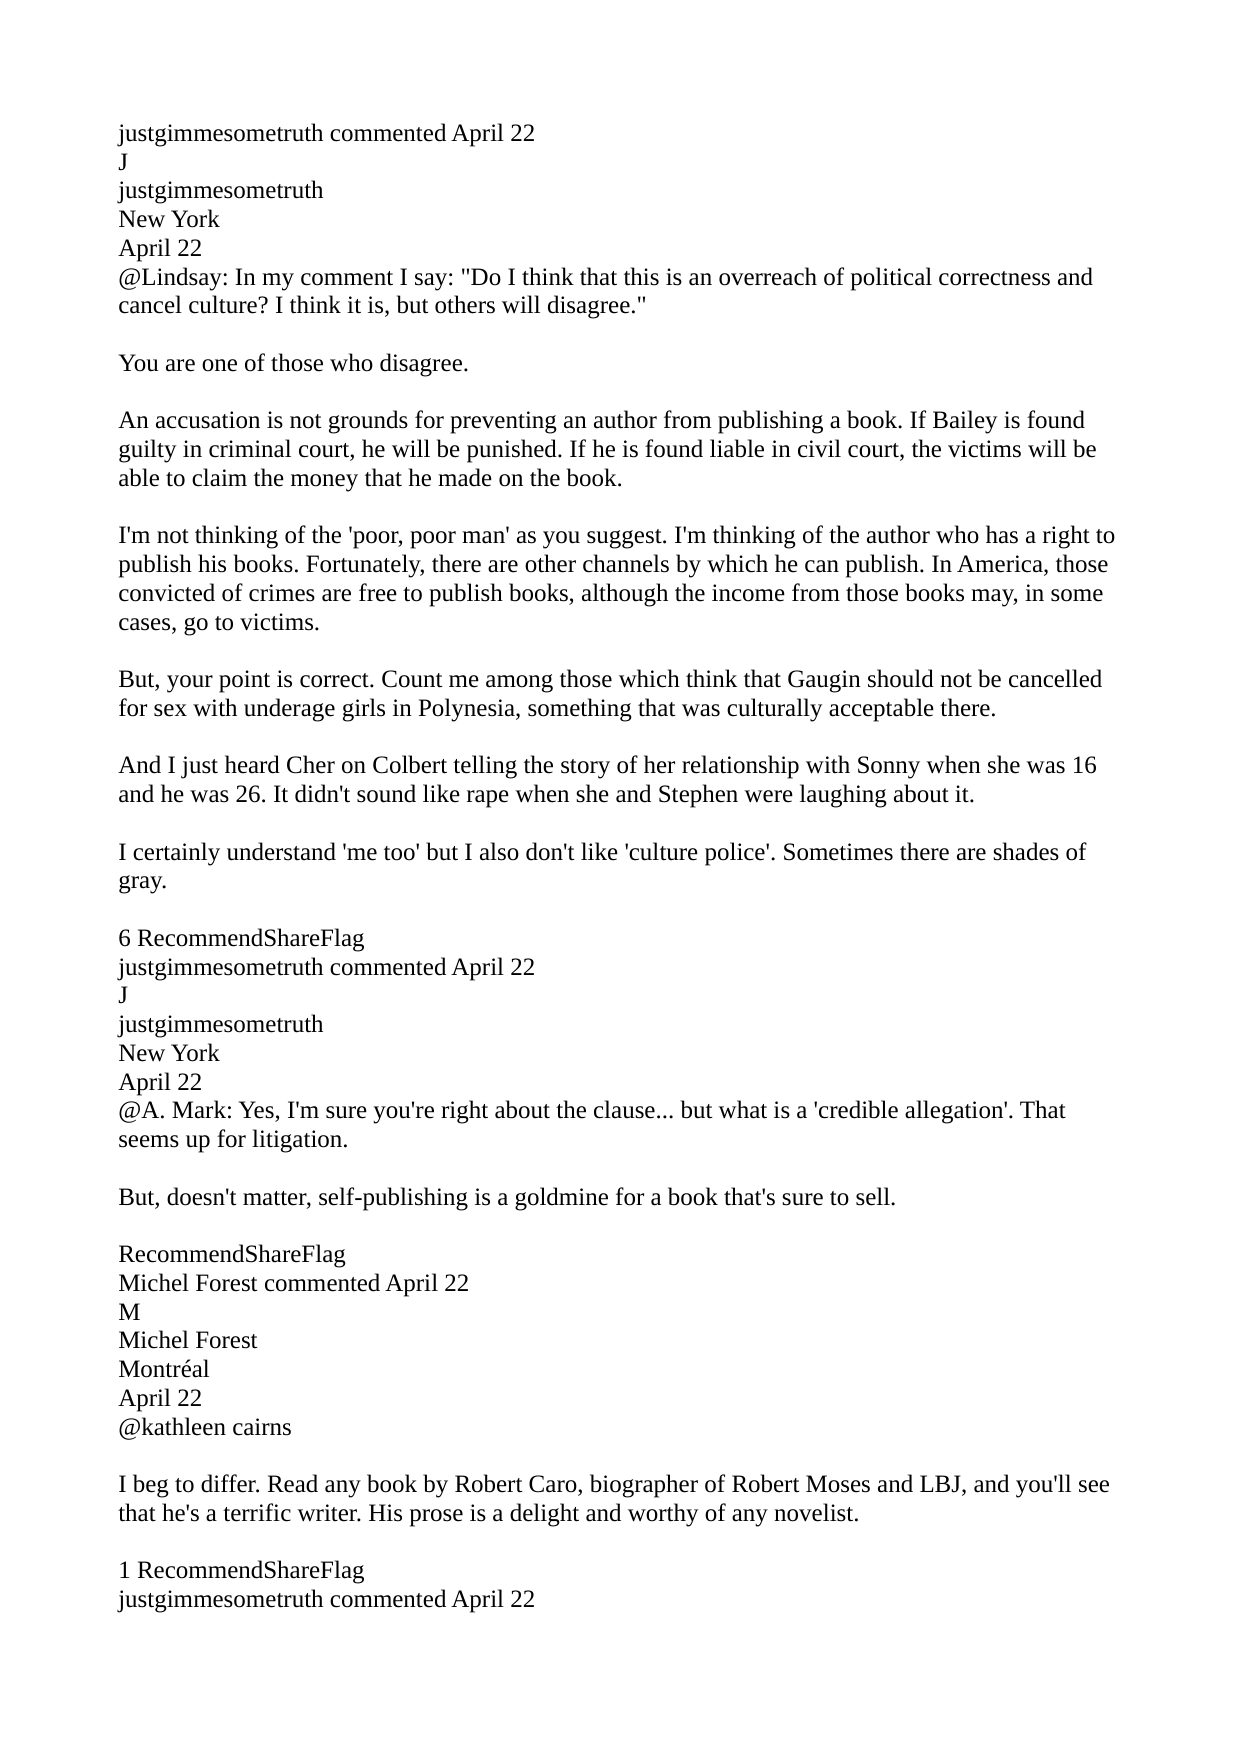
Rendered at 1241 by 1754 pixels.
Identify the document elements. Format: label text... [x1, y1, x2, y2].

text RecommendShareFlag [118, 1239, 1122, 1268]
text New York [118, 204, 1122, 233]
text Michel Forest commented April 22 [118, 1268, 1122, 1297]
text April 22 [118, 1067, 1122, 1096]
text New York [118, 1038, 1122, 1067]
text justgimmesometruth [118, 1009, 1122, 1038]
text J [118, 981, 1122, 1009]
text Michel Forest [118, 1326, 1122, 1354]
text @kathleen cairns [118, 1412, 1122, 1441]
text M [118, 1297, 1122, 1326]
text justgimmesometruth commented April 22 [118, 952, 1122, 981]
text I certainly understand 'me too' but I also don't like 'culture police'. Sometimes there are shades of gray. [118, 837, 1122, 894]
text But, doesn't matter, self-publishing is a goldmine for a book that's sure to sell. [118, 1182, 1122, 1211]
text 1 RecommendShareFlag [118, 1556, 1122, 1584]
text Montréal [118, 1354, 1122, 1383]
text I'm not thinking of the 'poor, poor man' as you suggest. I'm thinking of the author who has a right to publish his books. Fortunately, there are other channels by which he can publish. In America, those convicted of crimes are free to publish books, although the income from those books may, in some cases, go to victims. [118, 521, 1122, 636]
text April 22 [118, 233, 1122, 262]
text @A. Mark: Yes, I'm sure you're right about the clause... but what is a 'credible allegation'. That seems up for litigation. [118, 1096, 1122, 1153]
text April 22 [118, 1383, 1122, 1412]
text But, your point is correct. Count me among those which think that Gaugin should not be cancelled for sex with underage girls in Polynesia, something that was culturally acceptable there. [118, 664, 1122, 722]
text J [118, 147, 1122, 176]
text I beg to differ. Read any book by Robert Caro, biographer of Robert Moses and LBJ, and you'll see that he's a terrific writer. His prose is a delight and worthy of any novelist. [118, 1469, 1122, 1527]
text justgimmesometruth commented April 22 [118, 1584, 1122, 1613]
text @Lindsay: In my comment I say: "Do I think that this is an overreach of political correctness and cancel culture? I think it is, but others will disagree." [118, 262, 1122, 319]
text And I just heard Cher on Colbert telling the story of her relationship with Sonny when she was 16 and he was 26. It didn't sound like rape when she and Stephen were laughing about it. [118, 751, 1122, 808]
text 6 RecommendShareFlag [118, 923, 1122, 952]
text An accusation is not grounds for preventing an author from publishing a book. If Bailey is found guilty in criminal court, he will be punished. If he is found liable in civil court, the victims will be able to claim the money that he made on the book. [118, 406, 1122, 492]
text You are one of those who disagree. [118, 348, 1122, 377]
text justgimmesometruth commented April 22 [118, 118, 1122, 147]
text justgimmesometruth [118, 176, 1122, 204]
